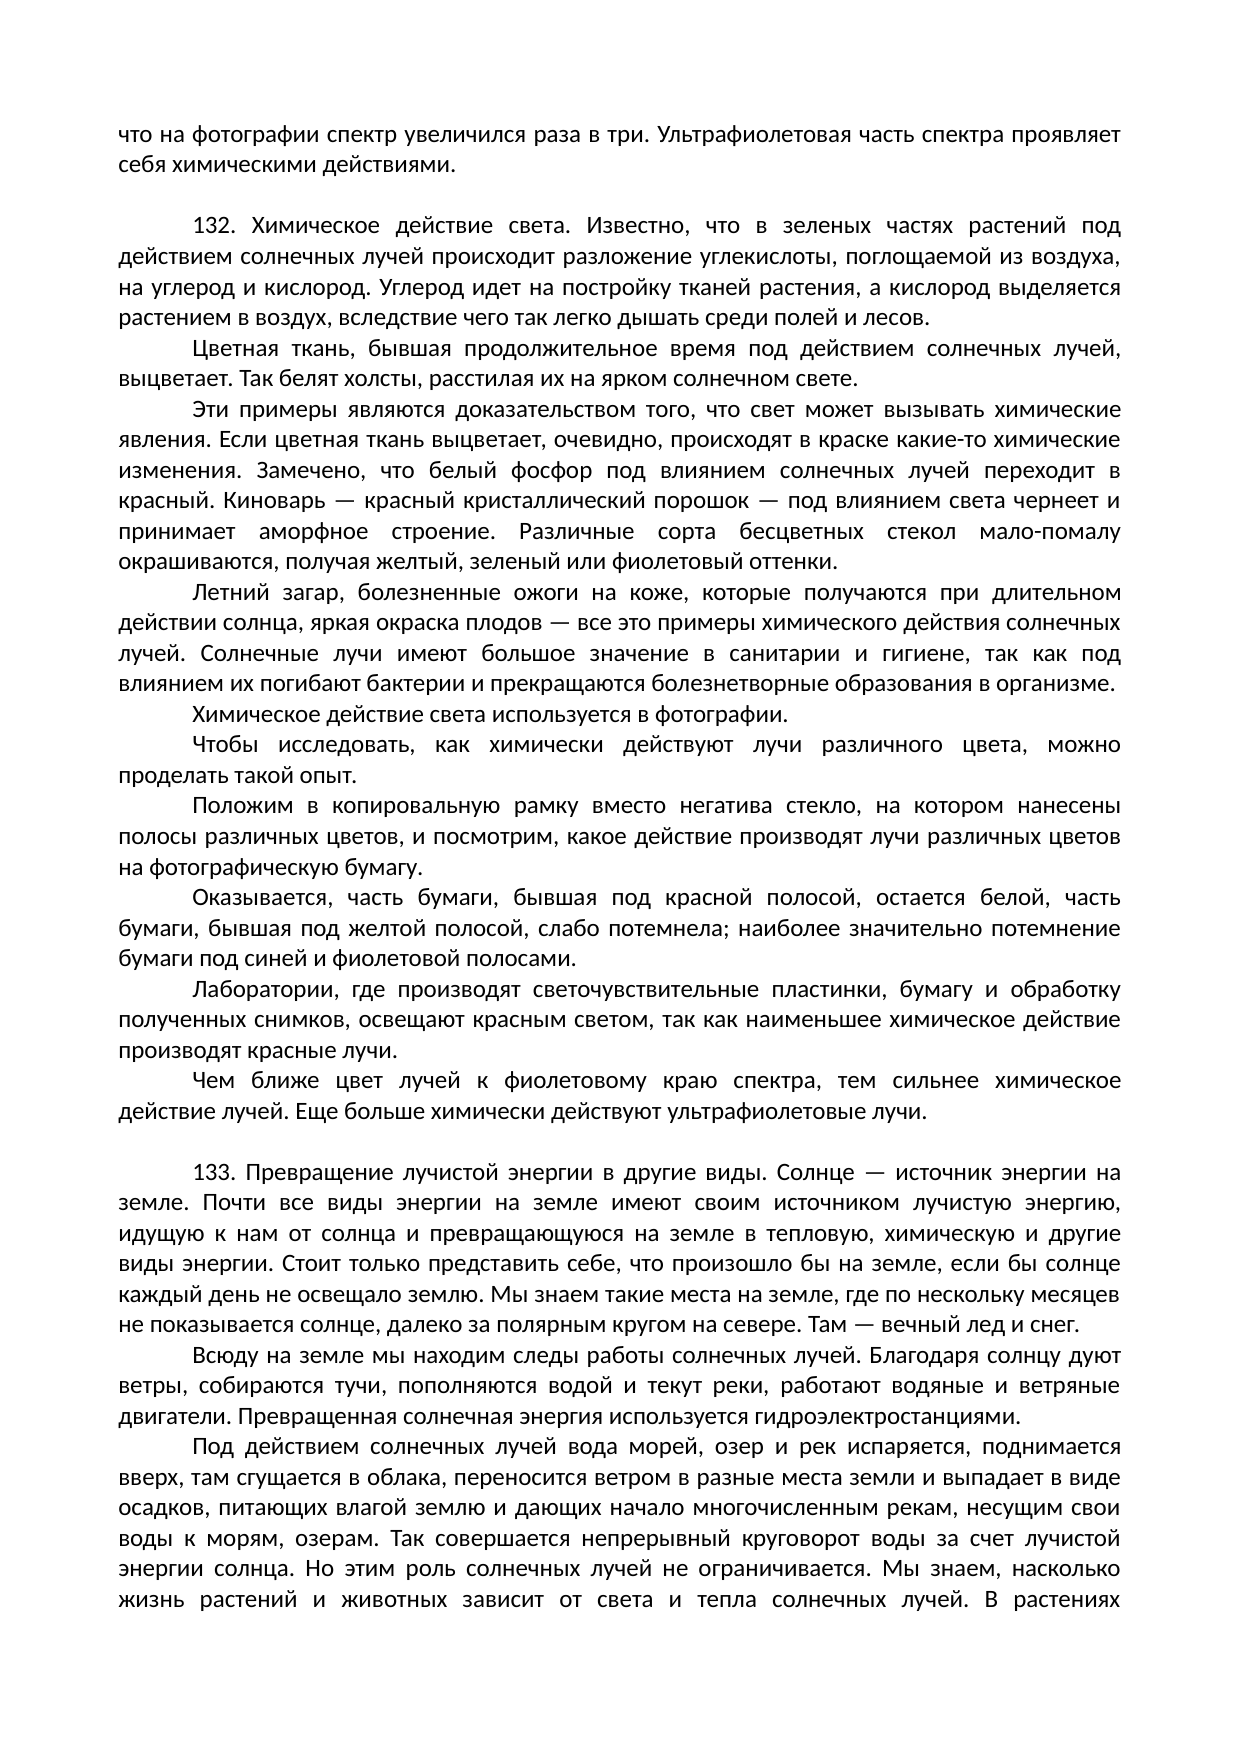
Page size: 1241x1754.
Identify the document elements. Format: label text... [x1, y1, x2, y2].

text Летний загар, болезненные ожоги на коже, которые получаются при длительном действии солнца, яркая окраска плодов — все это примеры химического действия солнечных лучей. Солнечные лучи имеют большое значение в санитарии и гигиене, так как под влиянием их погибают бактерии и прекращаются болезнетворные образования в организме. [118, 576, 1122, 698]
text 133. Превращение лучистой энергии в другие виды. Солнце — источник энергии на земле. Почти все виды энергии на земле имеют своим источником лучистую энергию, идущую к нам от солнца и превращающуюся на земле в тепловую, химическую и другие виды энергии. Стоит только представить себе, что произошло бы на земле, если бы солнце каждый день не освещало землю. Мы знаем такие места на земле, где по нескольку месяцев не показывается солнце, далеко за полярным кругом на севере. Там — вечный лед и снег. [118, 1156, 1122, 1339]
text 132. Химическое действие света. Известно, что в зеленых частях растений под действием солнечных лучей происходит разложение углекислоты, поглощаемой из воздуха, на углерод и кислород. Углерод идет на постройку тканей растения, а кислород выделяется растением в воздух, вследствие чего так легко дышать среди полей и лесов. [118, 210, 1122, 332]
text Положим в копировальную рамку вместо негатива стекло, на котором нанесены полосы различных цветов, и посмотрим, какое действие производят лучи различных цветов на фотографическую бумагу. [118, 789, 1122, 881]
text Чем ближе цвет лучей к фиолетовому краю спектра, тем сильнее химическое действие лучей. Еще больше химически действуют ультрафиолетовые лучи. [118, 1064, 1122, 1125]
text Химическое действие света используется в фотографии. [118, 698, 1122, 728]
text что на фотографии спектр увеличился раза в три. Ультрафиолетовая часть спектра проявляет себя химическими действиями. [118, 118, 1122, 179]
text Чтобы исследовать, как химически действуют лучи различного цвета, можно проделать такой опыт. [118, 728, 1122, 789]
text Под действием солнечных лучей вода морей, озер и рек испаряется, поднимается вверх, там сгущается в облака, переносится ветром в разные места земли и выпадает в виде осадков, питающих влагой землю и дающих начало многочисленным рекам, несущим свои воды к морям, озерам. Так совершается непрерывный круговорот воды за счет лучистой энергии солнца. Но этим роль солнечных лучей не ограничивается. Мы знаем, насколько жизнь растений и животных зависит от света и тепла солнечных лучей. В растениях [118, 1431, 1122, 1614]
text Цветная ткань, бывшая продолжительное время под действием солнечных лучей, выцветает. Так белят холсты, расстилая их на ярком солнечном свете. [118, 332, 1122, 393]
text Эти примеры являются доказательством того, что свет может вызывать химические явления. Если цветная ткань выцветает, очевидно, происходят в краске какие-то химические изменения. Замечено, что белый фосфор под влиянием солнечных лучей переходит в красный. Киноварь — красный кристаллический порошок — под влиянием света чернеет и принимает аморфное строение. Различные сорта бесцветных стекол мало-помалу окрашиваются, получая желтый, зеленый или фиолетовый оттенки. [118, 393, 1122, 576]
text Лаборатории, где производят светочувствительные пластинки, бумагу и обработку полученных снимков, освещают красным светом, так как наименьшее химическое действие производят красные лучи. [118, 973, 1122, 1064]
text Оказывается, часть бумаги, бывшая под красной полосой, остается белой, часть бумаги, бывшая под желтой полосой, слабо потемнела; наиболее значительно потемнение бумаги под синей и фиолетовой полосами. [118, 881, 1122, 973]
text Всюду на земле мы находим следы работы солнечных лучей. Благодаря солнцу дуют ветры, собираются тучи, пополняются водой и текут реки, работают водяные и ветряные двигатели. Превращенная солнечная энергия используется гидроэлектростанциями. [118, 1339, 1122, 1431]
